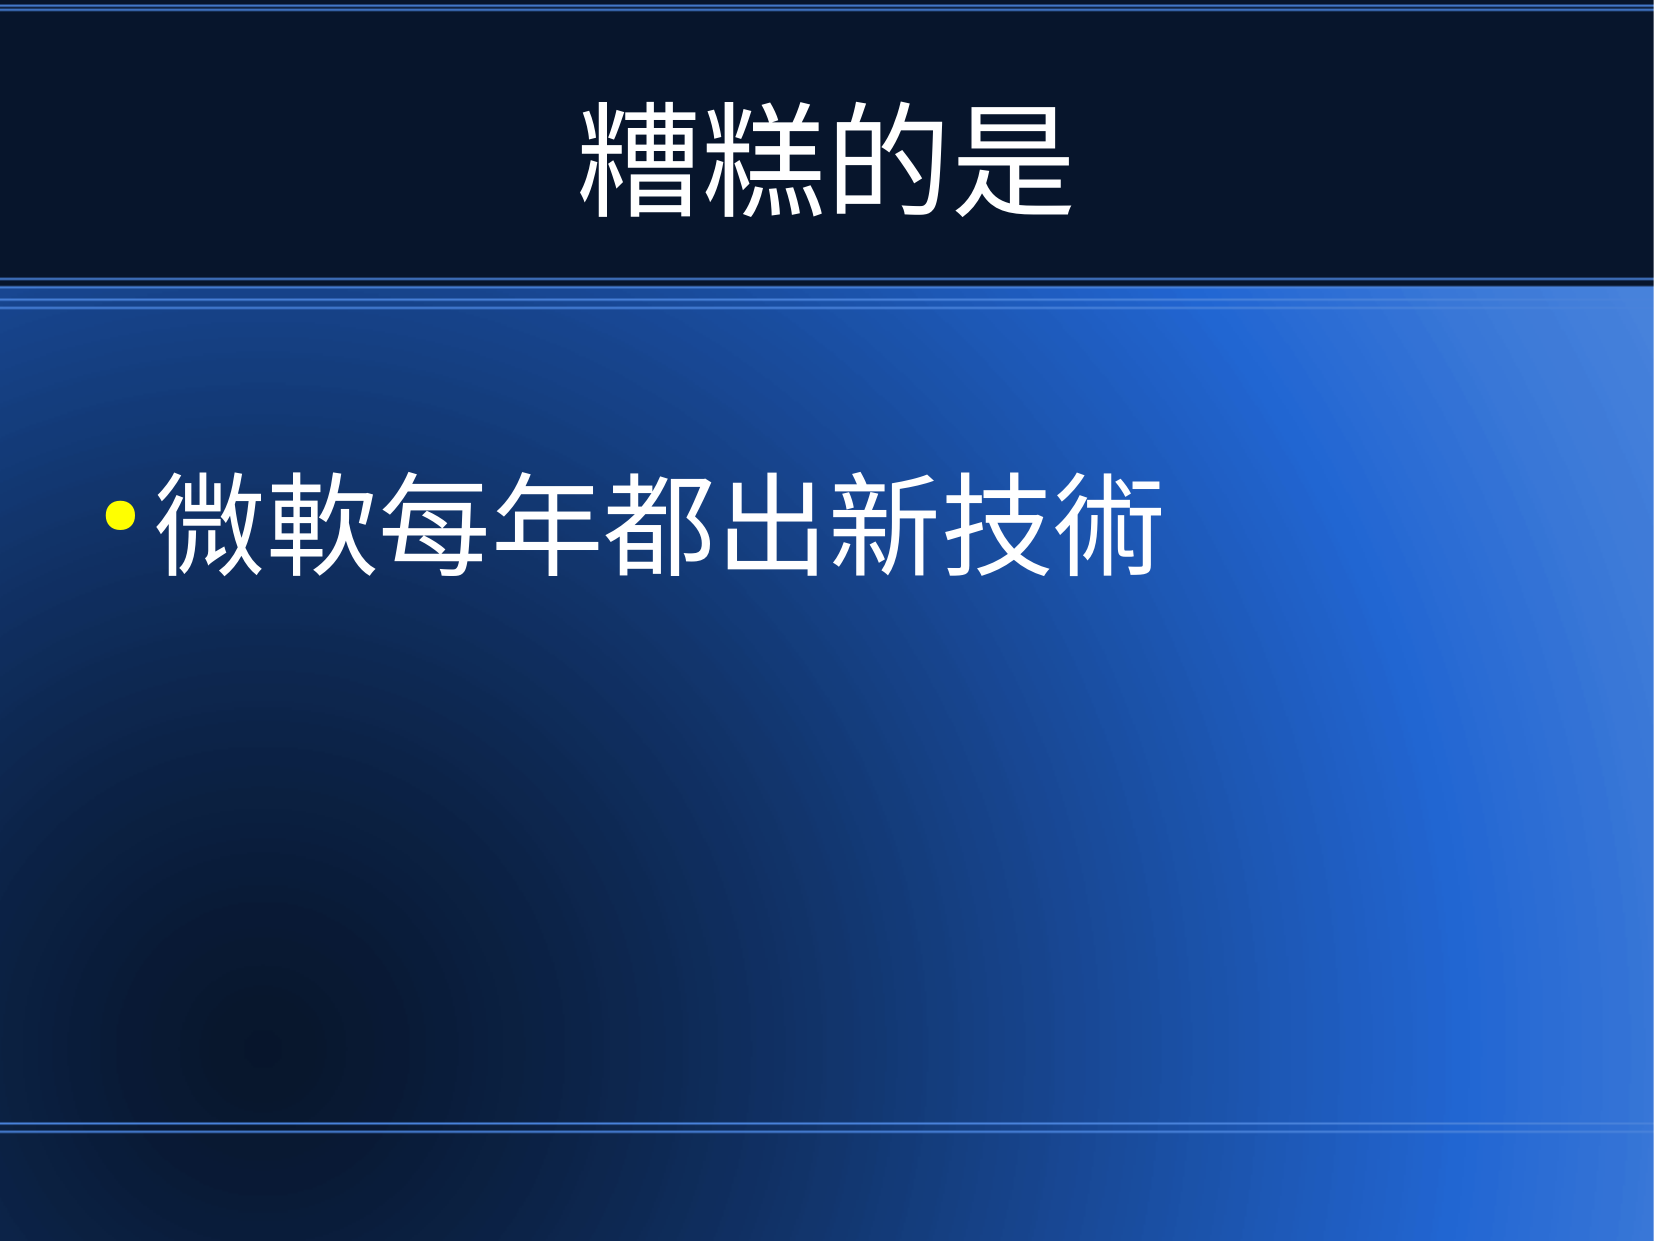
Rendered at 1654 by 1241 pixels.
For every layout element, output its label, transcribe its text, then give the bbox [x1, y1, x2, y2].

list 微軟每年都出新技術 [82, 355, 1571, 1241]
picture [0, 0, 1654, 1241]
title 糟糕的是 [82, 49, 1571, 257]
